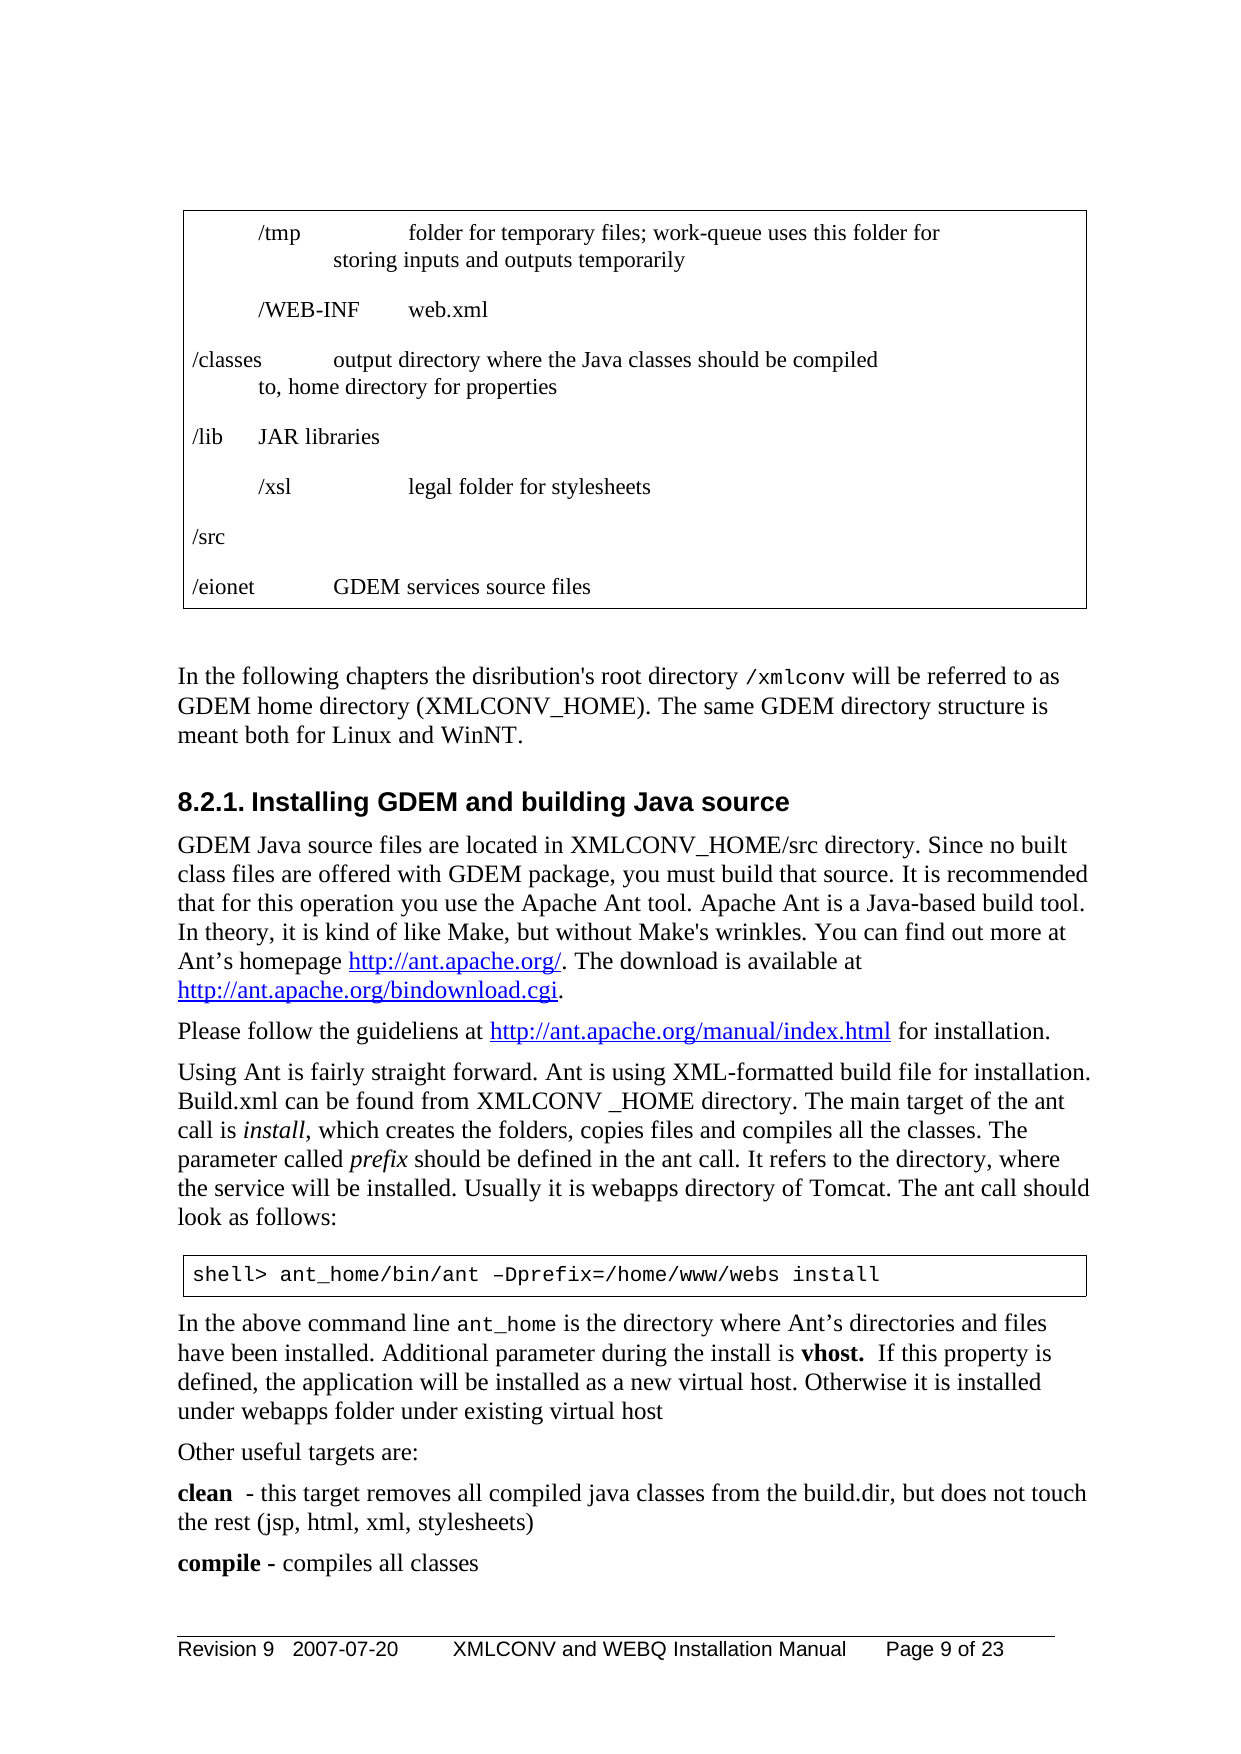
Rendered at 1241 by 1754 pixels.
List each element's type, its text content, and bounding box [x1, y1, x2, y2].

text /src [184, 514, 1086, 549]
text In the above command line ant_home is the directory where Ant’s directories and files have been installed. Additional parameter during the install is vhost. If this property is defined, the application will be installed as a new virtual host. Otherwise it is installed under webapps folder under existing virtual host [177, 1308, 1092, 1425]
text Using Ant is fairly straight forward. Ant is using XML-formatted build file for installation. Build.xml can be found from XMLCONV _HOME directory. The main target of the ant call is install, which creates the folders, copies files and compiles all the classes. The parameter called prefix should be defined in the ant call. It refers to the directory, where the service will be installed. Usually it is webapps directory of Tomcat. The ant call should look as follows: [177, 1057, 1092, 1231]
text /tmp folder for temporary files; work-queue uses this folder for storing inputs and outputs temporarily [184, 211, 1086, 272]
text In the following chapters the disribution's root directory /xmlconv will be referred to as GDEM home directory (XMLCONV_HOME). The same GDEM directory structure is meant both for Linux and WinNT. [177, 661, 1092, 749]
text compile - compiles all classes [177, 1548, 1092, 1577]
text shell> ant_home/bin/ant –Dprefix=/home/www/webs install [184, 1256, 1086, 1296]
text /lib JAR libraries [184, 414, 1086, 449]
text GDEM Java source files are located in XMLCONV_HOME/src directory. Since no built class files are offered with GDEM package, you must build that source. It is recommended that for this operation you use the Apache Ant tool. Apache Ant is a Java-based build tool. In theory, it is kind of like Make, but without Make's wrinkles. You can find out more at Ant’s homepage http://ant.apache.org/. The download is available at http://ant.apache.org/bindownload.cgi. [177, 829, 1092, 1004]
text /xsl legal folder for stylesheets [184, 464, 1086, 499]
text /WEB-INF web.xml [184, 287, 1086, 322]
text clean - this target removes all compiled java classes from the build.dir, but does not touch the rest (jsp, html, xml, stylesheets) [177, 1478, 1092, 1536]
subtitle Installing GDEM and building Java source [177, 786, 1092, 817]
text Please follow the guideliens at http://ant.apache.org/manual/index.html for installation. [177, 1016, 1092, 1045]
text /classes output directory where the Java classes should be compiled to, home directory for properties [184, 337, 1086, 399]
text Other useful targets are: [177, 1437, 1092, 1466]
text /eionet GDEM services source files [184, 564, 1086, 608]
